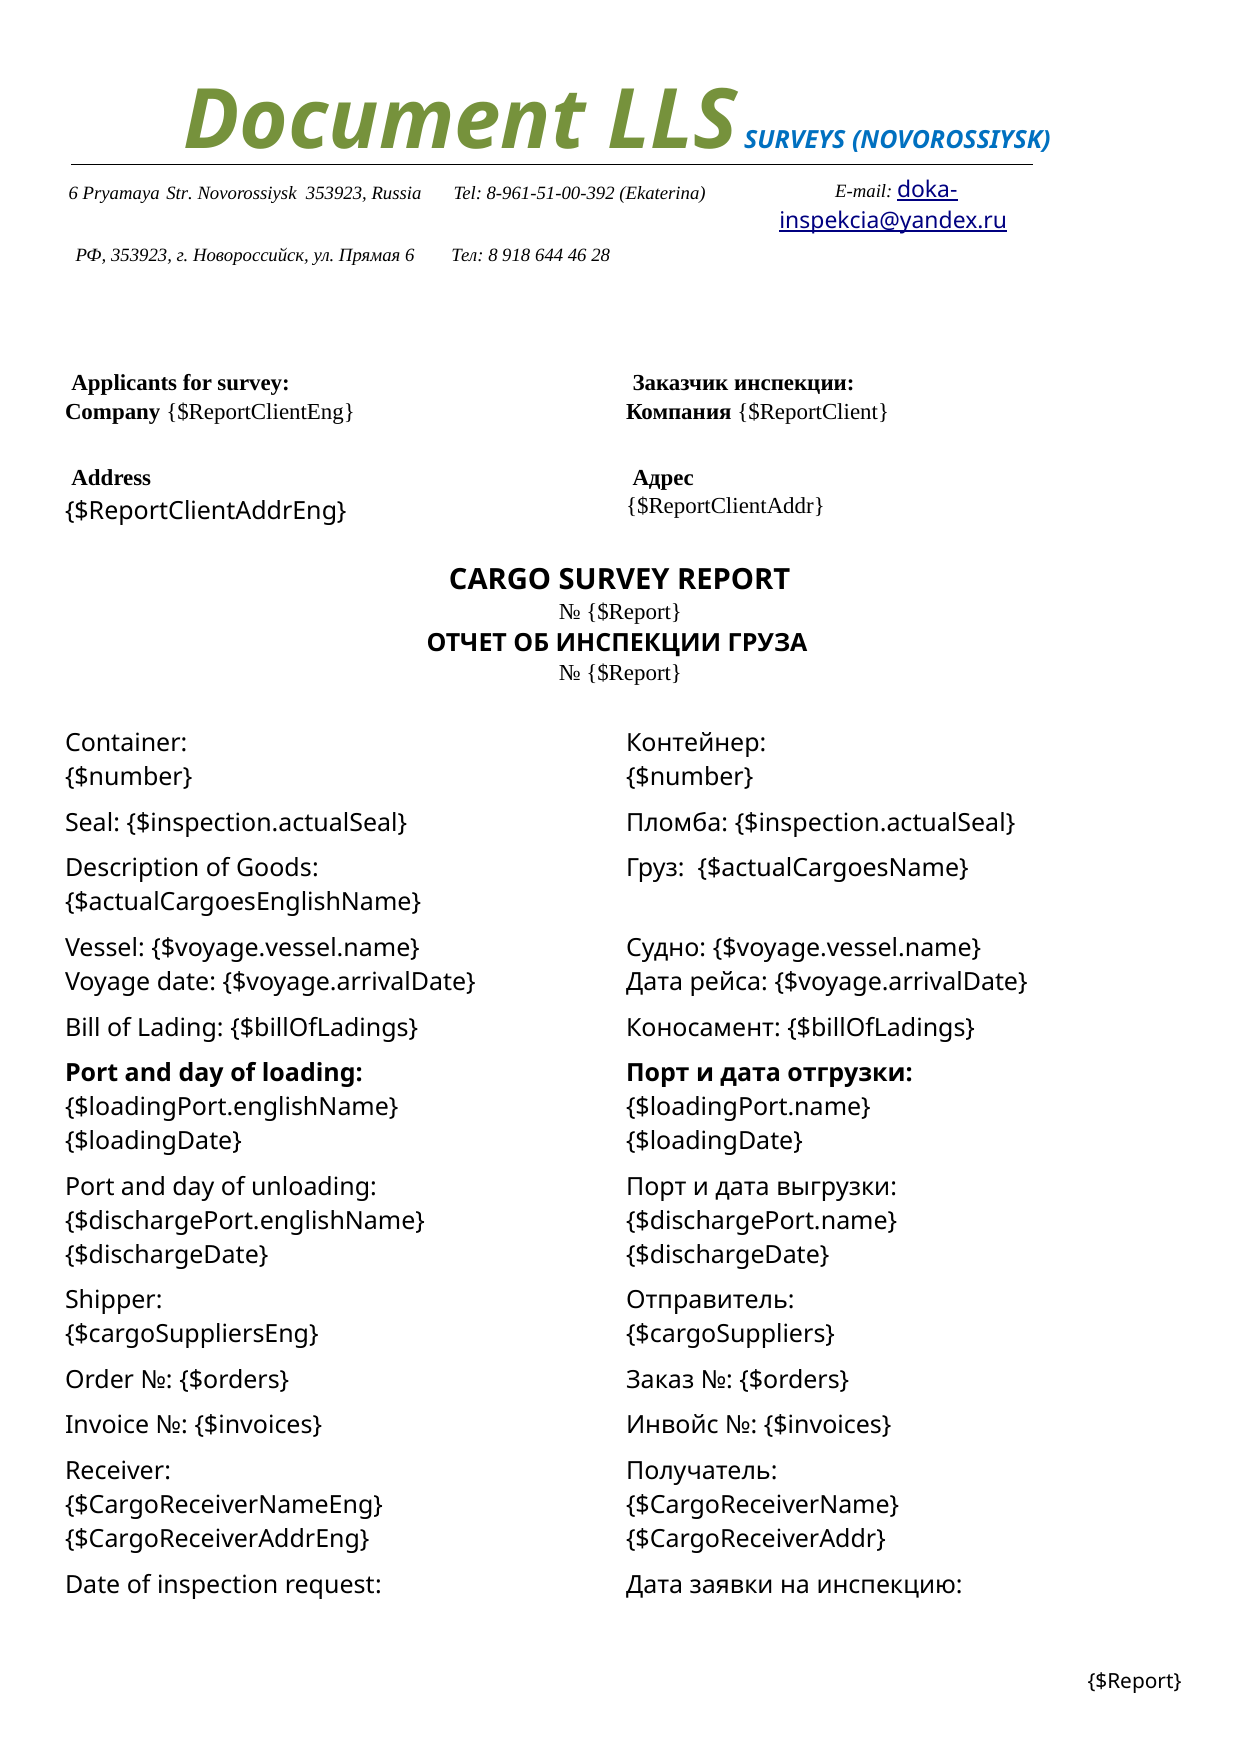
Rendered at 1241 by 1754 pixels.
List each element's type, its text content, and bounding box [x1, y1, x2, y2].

table_cell Bill of Lading: {$billOfLadings} [59, 1004, 620, 1049]
text № {$Report} [59, 659, 1181, 685]
table_cell Порт и дата отгрузки: {$loadingPort.name} {$loadingDate} [620, 1049, 1181, 1163]
table_cell Port and day of unloading: {$dischargePort.englishName} {$dischargeDate} [59, 1163, 620, 1276]
table_cell Invoice №: {$invoices} [59, 1401, 620, 1447]
table_cell Date of inspection request: [59, 1561, 620, 1606]
table_cell Shipper: {$cargoSuppliersEng} [59, 1276, 620, 1356]
table_header Applicants for survey: Company {$ReportClientEng} Address {$ReportClientAddrEng} [59, 358, 620, 559]
table_cell Пломба: {$inspection.actualSeal} [620, 799, 1181, 844]
table_cell Description of Goods: {$actualCargoesEnglishName} [59, 844, 620, 924]
table_cell Заказ №: {$orders} [620, 1356, 1181, 1401]
table_header Заказчик инспекции: Компания {$ReportClient} Адрес {$ReportClientAddr} [620, 358, 1181, 559]
text ОТЧЕТ ОБ ИНСПЕКЦИИ ГРУЗА [59, 625, 1181, 659]
table_cell Receiver: {$CargoReceiverNameEng} {$CargoReceiverAddrEng} [59, 1447, 620, 1561]
table_cell Order №: {$orders} [59, 1356, 620, 1401]
table_cell Инвойс №: {$invoices} [620, 1401, 1181, 1447]
table_cell Vessel: {$voyage.vessel.name} Voyage date: {$voyage.arrivalDate} [59, 924, 620, 1003]
table_cell Груз: {$actualCargoesName} [620, 844, 1181, 924]
table_cell Seal: {$inspection.actualSeal} [59, 799, 620, 844]
text № {$Report} [59, 598, 1181, 625]
table_cell Отправитель: {$cargoSuppliers} [620, 1276, 1181, 1356]
table_cell Судно: {$voyage.vessel.name} Дата рейса: {$voyage.arrivalDate} [620, 924, 1181, 1003]
table_cell Коносамент: {$billOfLadings} [620, 1004, 1181, 1049]
table_cell Port and day of loading: {$loadingPort.englishName} {$loadingDate} [59, 1049, 620, 1163]
table_header Контейнер: {$number} [620, 719, 1181, 799]
text CARGO SURVEY REPORT [59, 559, 1181, 598]
table_cell Дата заявки на инспекцию: [620, 1561, 1181, 1606]
table_cell Порт и дата выгрузки: {$dischargePort.name} {$dischargeDate} [620, 1163, 1181, 1276]
table_cell Получатель: {$CargoReceiverName} {$CargoReceiverAddr} [620, 1447, 1181, 1561]
table_header Container: {$number} [59, 719, 620, 799]
